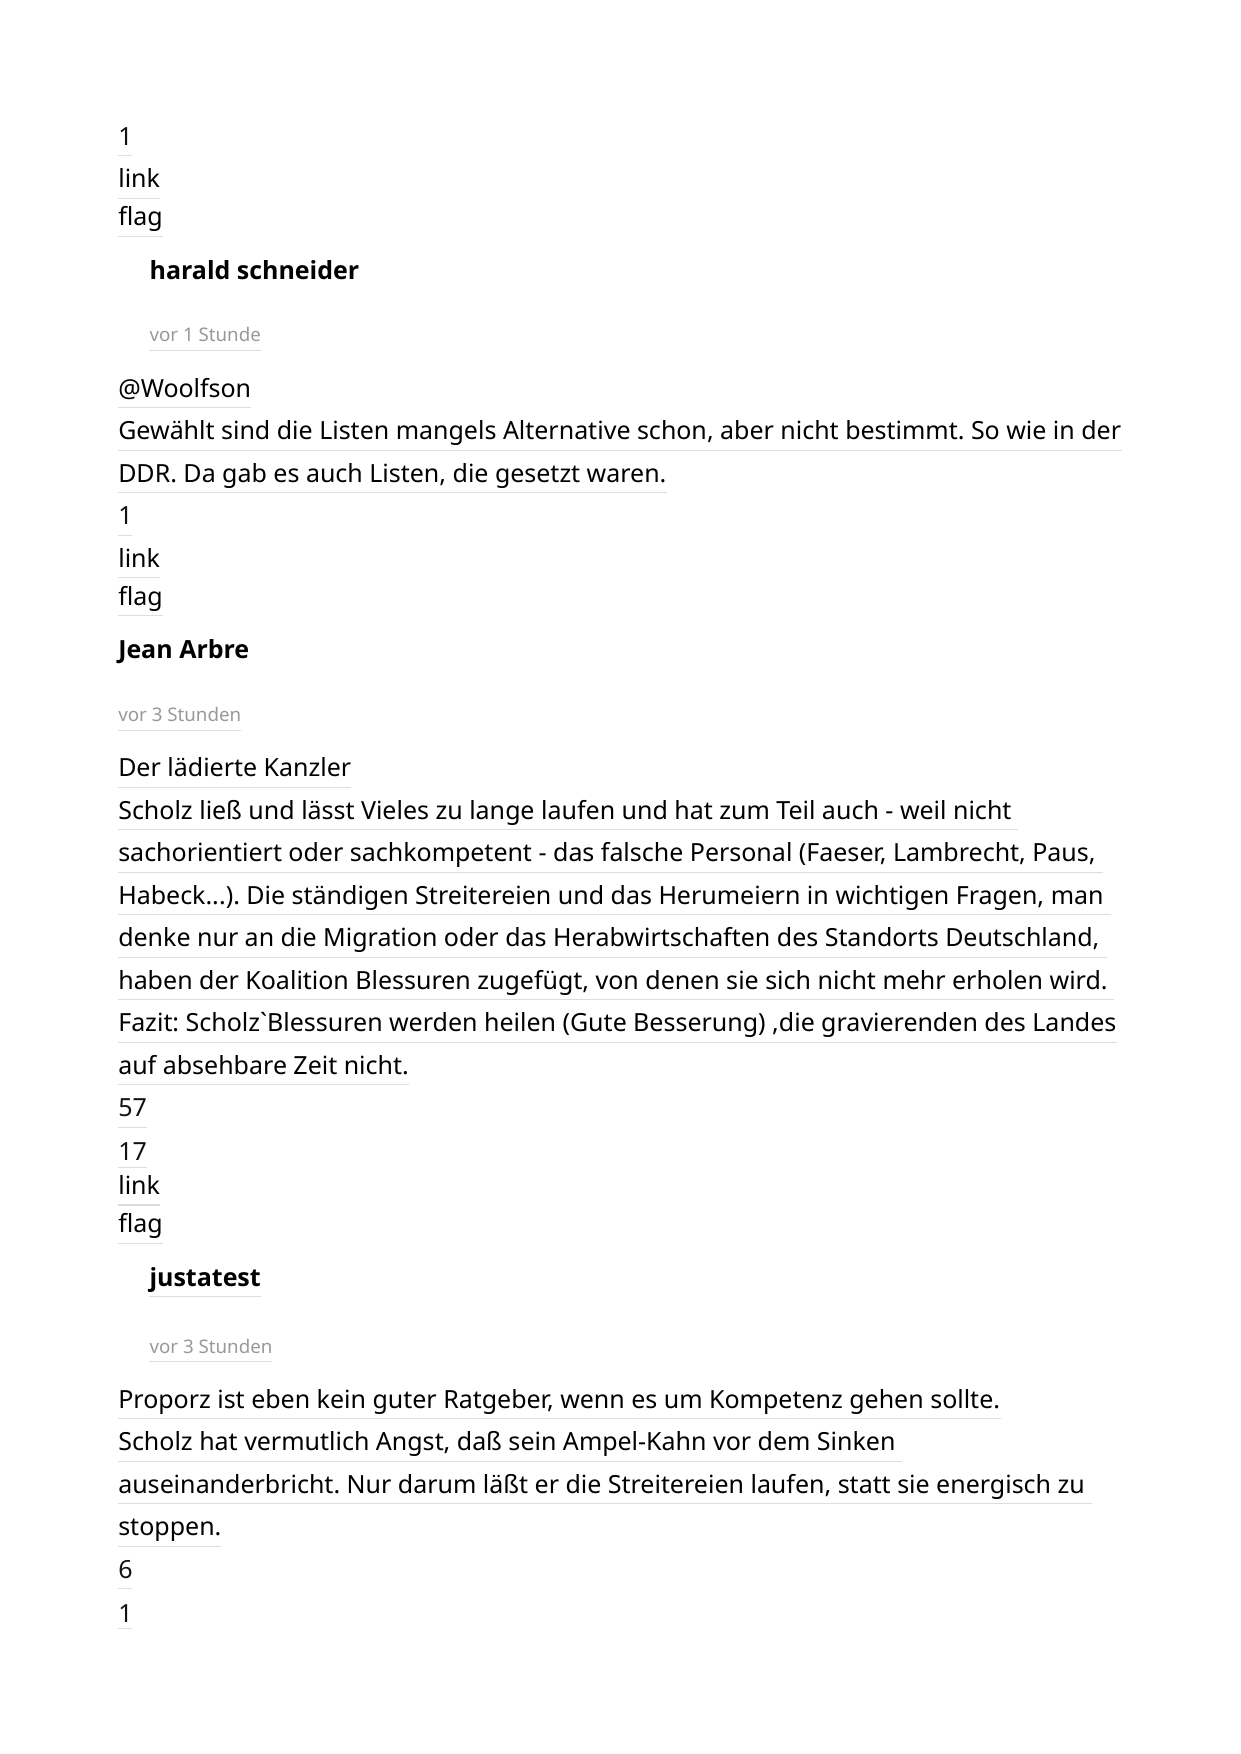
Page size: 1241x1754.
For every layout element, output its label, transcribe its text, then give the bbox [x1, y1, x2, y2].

text justatest [149, 1259, 1122, 1297]
text Proporz ist eben kein guter Ratgeber, wenn es um Kompetenz gehen sollte. Scholz hat vermutlich Angst, daß sein Ampel-Kahn vor dem Sinken auseinanderbricht. Nur darum läßt er die Streitereien laufen, statt sie energisch zu stoppen. [118, 1382, 1122, 1547]
text 17 [118, 1132, 1122, 1168]
text 1 [118, 118, 1122, 156]
text vor 1 Stunde [149, 322, 1117, 351]
text 6 [118, 1552, 1122, 1589]
text flag [118, 578, 1122, 616]
text flag [118, 1206, 1122, 1244]
text 57 [118, 1090, 1122, 1128]
text DDR. Da gab es auch Listen, die gesetzt waren. [118, 451, 1122, 493]
text Der lädierte Kanzler Scholz ließ und lässt Vieles zu lange laufen und hat zum Teil auch - weil nicht sachorientiert oder sachkompetent - das falsche Personal (Faeser, Lambrecht, Paus, Habeck...). Die ständigen Streitereien und das Herumeiern in wichtigen Fragen, man denke nur an die Migration oder das Herabwirtschaften des Standorts Deutschland, haben der Koalition Blessuren zugefügt, von denen sie sich nicht mehr erholen wird. Fazit: Scholz`Blessuren werden heilen (Gute Besserung) ,die gravierenden des Landes auf absehbare Zeit nicht. [118, 750, 1122, 1085]
text 1 [118, 1594, 1122, 1629]
text vor 3 Stunden [118, 701, 1117, 731]
text harald schneider [149, 252, 1122, 286]
text @Woolfson Gewählt sind die Listen mangels Alternative schon, aber nicht bestimmt. So wie in der [118, 370, 1122, 450]
text link [118, 540, 1122, 578]
text link [118, 1168, 1122, 1206]
text vor 3 Stunden [149, 1333, 1117, 1362]
text flag [118, 199, 1122, 237]
text 1 [118, 498, 1122, 536]
text Jean Arbre [118, 632, 1122, 666]
text link [118, 161, 1122, 199]
